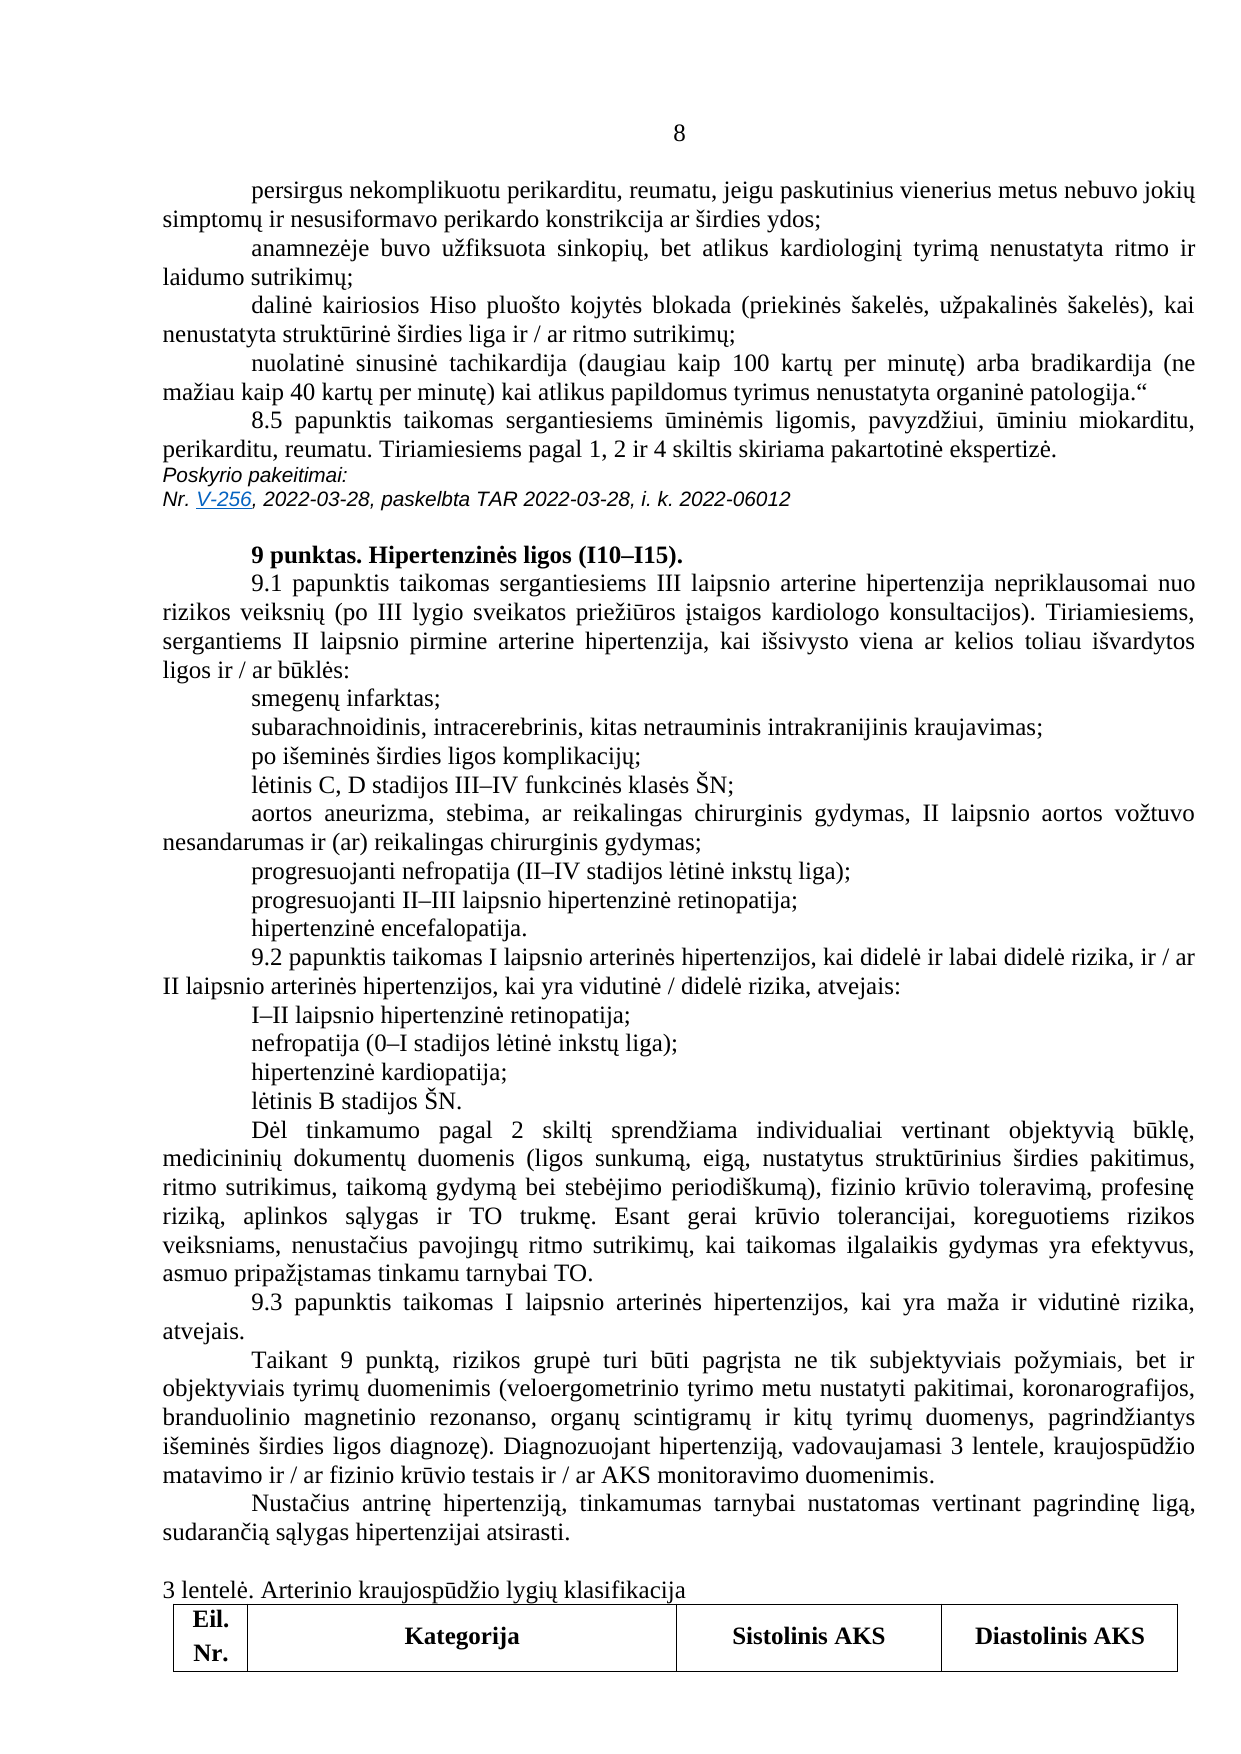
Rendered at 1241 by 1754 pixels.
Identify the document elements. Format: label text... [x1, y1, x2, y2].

text smegenų infarktas; [162, 683, 1196, 712]
text Nustačius antrinę hipertenziją, tinkamumas tarnybai nustatomas vertinant pagrindinę ligą, sudarančią sąlygas hipertenzijai atsirasti. [162, 1488, 1196, 1546]
table_header Kategorija [248, 1605, 676, 1671]
table_header Diastolinis AKS [942, 1605, 1177, 1671]
text hipertenzinė kardiopatija; [162, 1057, 1196, 1086]
text Dėl tinkamumo pagal 2 skiltį sprendžiama individualiai vertinant objektyvią būklę, medicininių dokumentų duomenis (ligos sunkumą, eigą, nustatytus struktūrinius širdies pakitimus, ritmo sutrikimus, taikomą gydymą bei stebėjimo periodiškumą), fizinio krūvio toleravimą, profesinę riziką, aplinkos sąlygas ir TO trukmę. Esant gerai krūvio tolerancijai, koreguotiems rizikos veiksniams, nenustačius pavojingų ritmo sutrikimų, kai taikomas ilgalaikis gydymas yra efektyvus, asmuo pripažįstamas tinkamu tarnybai TO. [162, 1115, 1196, 1287]
text po išeminės širdies ligos komplikacijų; [162, 741, 1196, 770]
table_header Sistolinis AKS [677, 1605, 941, 1671]
text 9 punktas. Hipertenzinės ligos (I10–I15). [162, 540, 1196, 568]
text progresuojanti II–III laipsnio hipertenzinė retinopatija; [162, 885, 1196, 913]
text I–II laipsnio hipertenzinė retinopatija; [162, 1000, 1196, 1028]
text 8.5 papunktis taikomas sergantiesiems ūminėmis ligomis, pavyzdžiui, ūminiu miokarditu, perikarditu, reumatu. Tiriamiesiems pagal 1, 2 ir 4 skiltis skiriama pakartotinė ekspertizė. [162, 406, 1196, 463]
text anamnezėje buvo užfiksuota sinkopių, bet atlikus kardiologinį tyrimą nenustatyta ritmo ir laidumo sutrikimų; [162, 233, 1196, 291]
text hipertenzinė encefalopatija. [162, 913, 1196, 942]
text nuolatinė sinusinė tachikardija (daugiau kaip 100 kartų per minutę) arba bradikardija (ne mažiau kaip 40 kartų per minutę) kai atlikus papildomus tyrimus nenustatyta organinė patologija.“ [162, 348, 1196, 406]
text subarachnoidinis, intracerebrinis, kitas netrauminis intrakranijinis kraujavimas; [162, 712, 1196, 741]
text progresuojanti nefropatija (II–IV stadijos lėtinė inkstų liga); [162, 856, 1196, 885]
text dalinė kairiosios Hiso pluošto kojytės blokada (priekinės šakelės, užpakalinės šakelės), kai nenustatyta struktūrinė širdies liga ir / ar ritmo sutrikimų; [162, 291, 1196, 348]
text aortos aneurizma, stebima, ar reikalingas chirurginis gydymas, II laipsnio aortos vožtuvo nesandarumas ir (ar) reikalingas chirurginis gydymas; [162, 798, 1196, 856]
text persirgus nekomplikuotu perikarditu, reumatu, jeigu paskutinius vienerius metus nebuvo jokių simptomų ir nesusiformavo perikardo konstrikcija ar širdies ydos; [162, 176, 1196, 233]
text Taikant 9 punktą, rizikos grupė turi būti pagrįsta ne tik subjektyviais požymiais, bet ir objektyviais tyrimų duomenimis (veloergometrinio tyrimo metu nustatyti pakitimai, koronarografijos, branduolinio magnetinio rezonanso, organų scintigramų ir kitų tyrimų duomenys, pagrindžiantys išeminės širdies ligos diagnozę). Diagnozuojant hipertenziją, vadovaujamasi 3 lentele, kraujospūdžio matavimo ir / ar fizinio krūvio testais ir / ar AKS monitoravimo duomenimis. [162, 1345, 1196, 1488]
text lėtinis C, D stadijos III–IV funkcinės klasės ŠN; [162, 770, 1196, 798]
text 9.2 papunktis taikomas I laipsnio arterinės hipertenzijos, kai didelė ir labai didelė rizika, ir / ar II laipsnio arterinės hipertenzijos, kai yra vidutinė / didelė rizika, atvejais: [162, 942, 1196, 1000]
table_header Eil. Nr. [174, 1605, 247, 1671]
text 9.3 papunktis taikomas I laipsnio arterinės hipertenzijos, kai yra maža ir vidutinė rizika, atvejais. [162, 1287, 1196, 1345]
text nefropatija (0–I stadijos lėtinė inkstų liga); [162, 1028, 1196, 1057]
text Poskyrio pakeitimai: [162, 463, 1196, 487]
text lėtinis B stadijos ŠN. [162, 1086, 1196, 1115]
text Nr. V-256, 2022-03-28, paskelbta TAR 2022-03-28, i. k. 2022-06012 [162, 487, 1196, 511]
text 9.1 papunktis taikomas sergantiesiems III laipsnio arterine hipertenzija nepriklausomai nuo rizikos veiksnių (po III lygio sveikatos priežiūros įstaigos kardiologo konsultacijos). Tiriamiesiems, sergantiems II laipsnio pirmine arterine hipertenzija, kai išsivysto viena ar kelios toliau išvardytos ligos ir / ar būklės: [162, 568, 1196, 683]
text 3 lentelė. Arterinio kraujospūdžio lygių klasifikacija [162, 1575, 1196, 1603]
